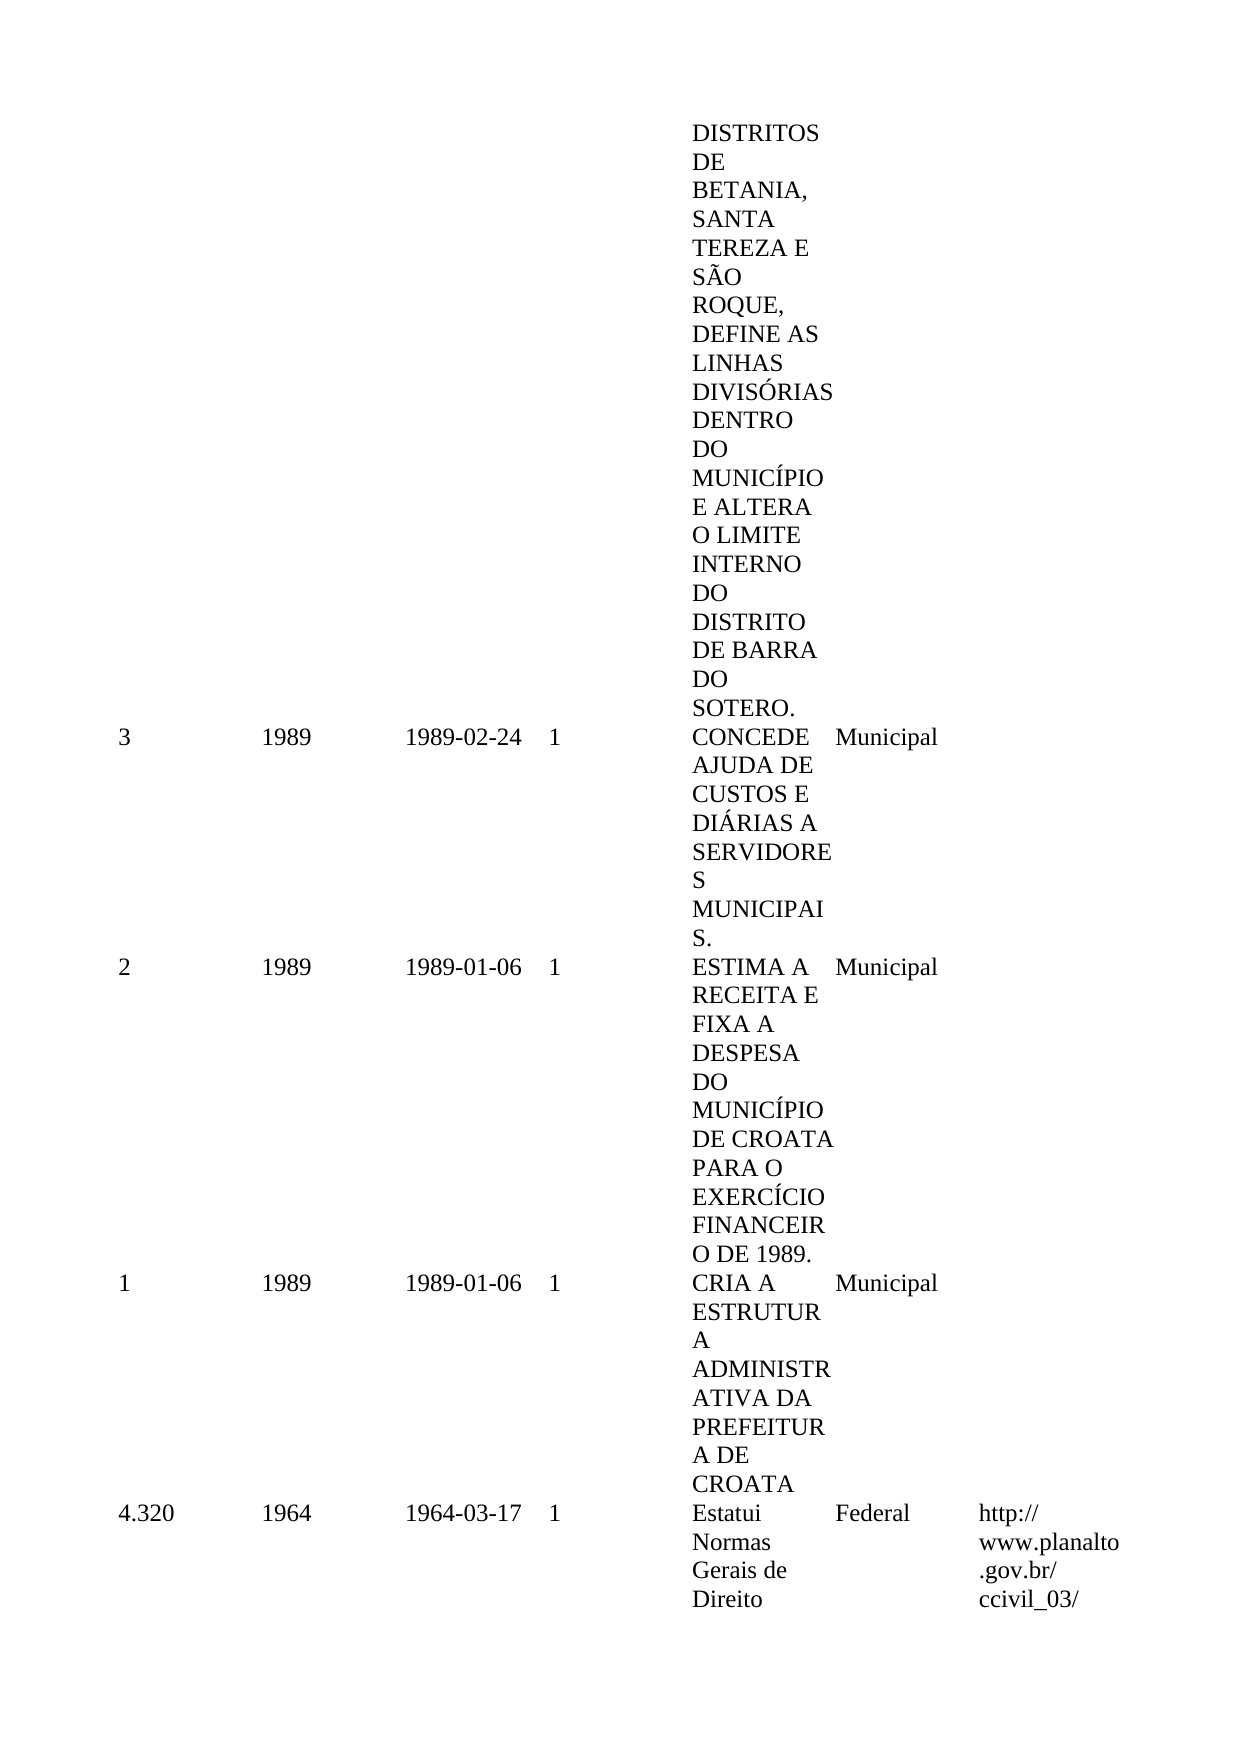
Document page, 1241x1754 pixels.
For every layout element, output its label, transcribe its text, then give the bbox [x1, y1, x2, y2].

table_cell [405, 118, 548, 722]
table_cell [979, 1268, 1122, 1498]
table_cell Federal [835, 1498, 979, 1613]
table_cell http://www.planalto.gov.br/ccivil_03/ [979, 1498, 1122, 1613]
table_cell CONCEDE AJUDA DE CUSTOS E DIÁRIAS A SERVIDORES MUNICIPAIS. [692, 722, 835, 952]
table_cell 1 [548, 952, 692, 1268]
table_cell 1 [548, 1498, 692, 1613]
table_cell 1989-01-06 [405, 952, 548, 1268]
table_cell [548, 118, 692, 722]
table_cell 1 [548, 722, 692, 952]
table_cell Estatui Normas Gerais de Direito [692, 1498, 835, 1613]
table_cell [835, 118, 979, 722]
table_cell [979, 118, 1122, 722]
table_cell [261, 118, 405, 722]
table_cell CRIA A ESTRUTURA ADMINISTRATIVA DA PREFEITURA DE CROATA [692, 1268, 835, 1498]
table_cell 1 [548, 1268, 692, 1498]
table_cell 1989-02-24 [405, 722, 548, 952]
table_cell 4.320 [118, 1498, 261, 1613]
table_cell 1964-03-17 [405, 1498, 548, 1613]
table_cell 1989 [261, 722, 405, 952]
table_cell 1989-01-06 [405, 1268, 548, 1498]
table_cell Municipal [835, 722, 979, 952]
table_cell 3 [118, 722, 261, 952]
table_cell Municipal [835, 1268, 979, 1498]
table_cell 1964 [261, 1498, 405, 1613]
table_cell 1989 [261, 1268, 405, 1498]
table_cell [979, 722, 1122, 952]
table_cell Municipal [835, 952, 979, 1268]
table_cell DISTRITOS DE BETANIA, SANTA TEREZA E SÃO ROQUE, DEFINE AS LINHAS DIVISÓRIAS DENTRO DO MUNICÍPIO E ALTERA O LIMITE INTERNO DO DISTRITO DE BARRA DO SOTERO. [692, 118, 835, 722]
table_cell ESTIMA A RECEITA E FIXA A DESPESA DO MUNICÍPIO DE CROATA PARA O EXERCÍCIO FINANCEIRO DE 1989. [692, 952, 835, 1268]
table_cell [118, 118, 261, 722]
table_cell 1989 [261, 952, 405, 1268]
table_cell [979, 952, 1122, 1268]
table_cell 2 [118, 952, 261, 1268]
table_cell 1 [118, 1268, 261, 1498]
